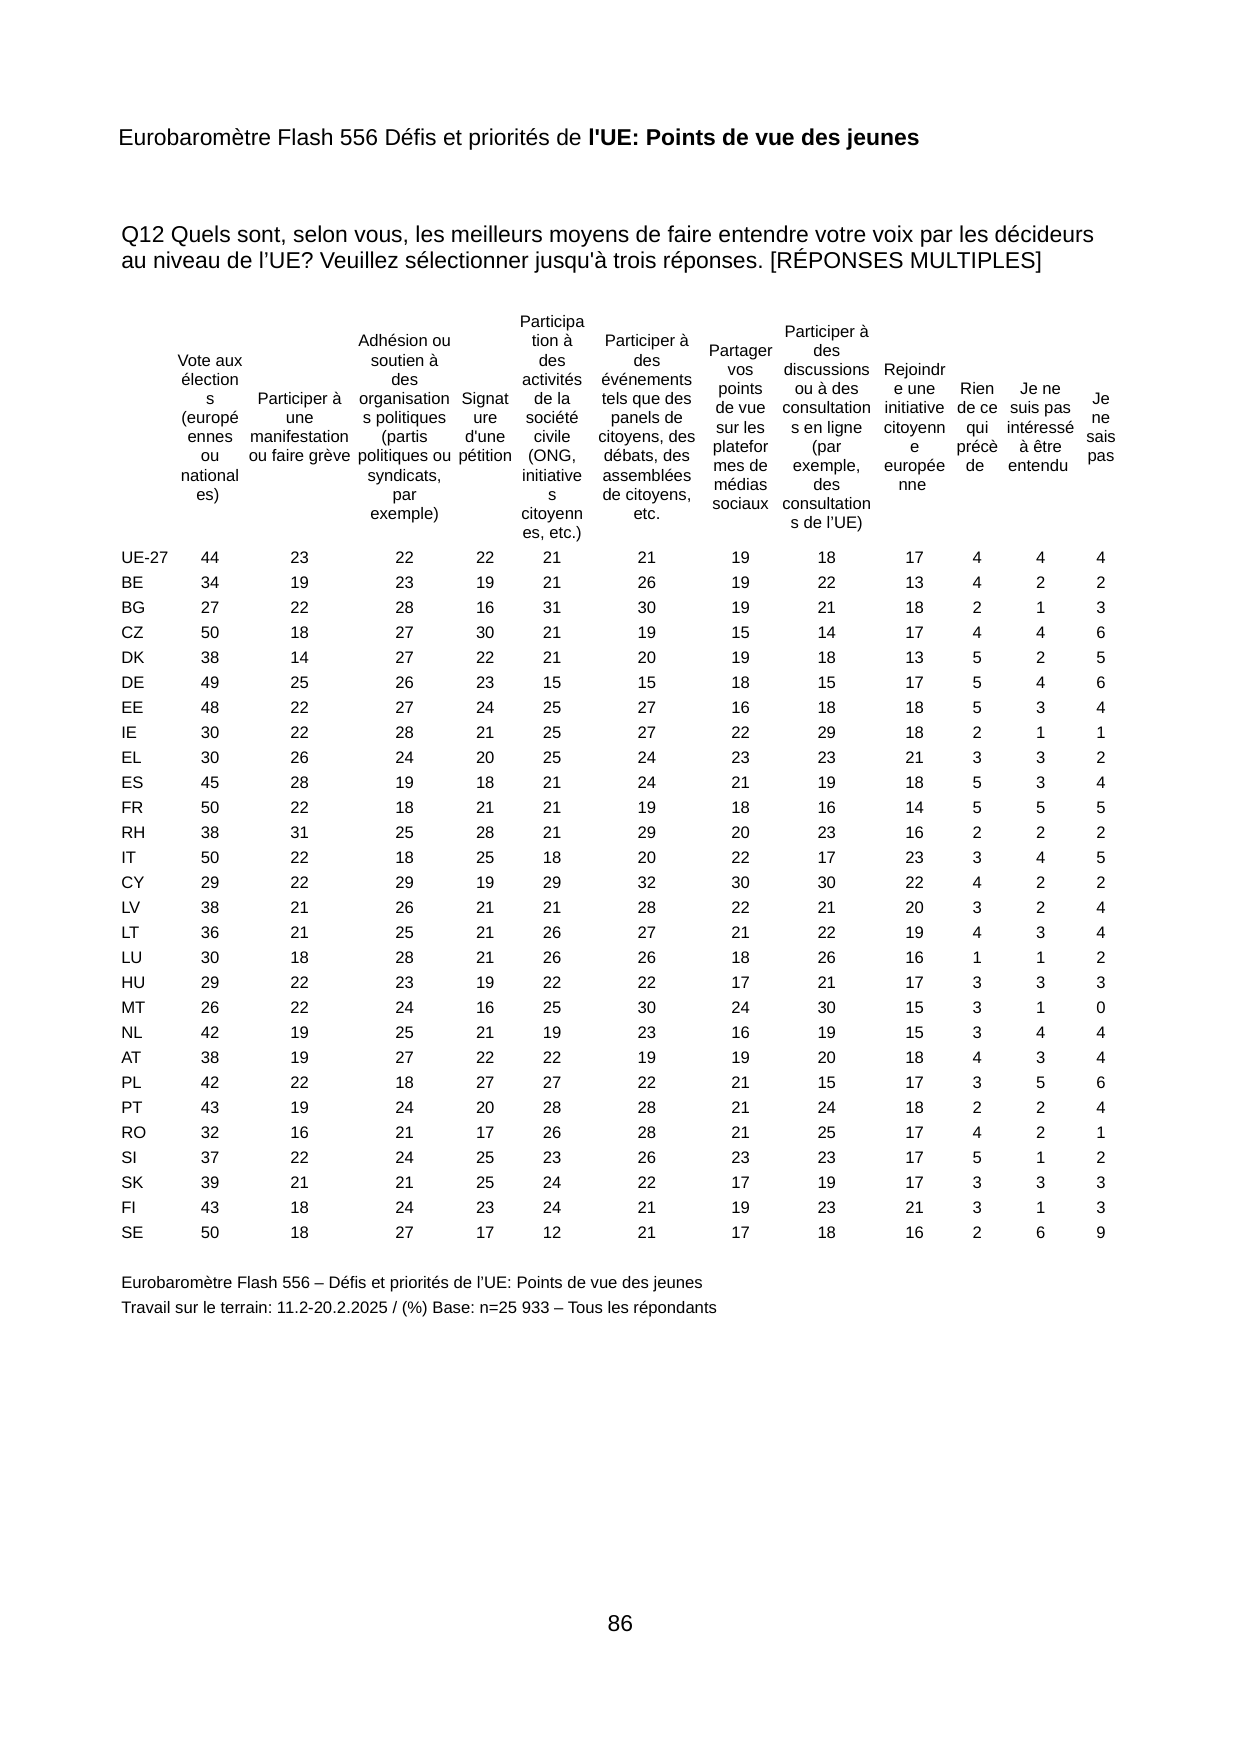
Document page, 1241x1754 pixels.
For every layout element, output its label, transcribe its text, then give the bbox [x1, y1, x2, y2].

table_cell 24 [354, 1145, 455, 1170]
table_cell [877, 1245, 952, 1270]
table_cell 4 [1079, 920, 1123, 945]
table_cell 16 [877, 945, 952, 970]
table_cell 19 [704, 570, 776, 595]
table_cell 42 [174, 1020, 245, 1045]
table_cell 23 [877, 845, 952, 870]
table_cell 30 [174, 745, 245, 770]
table_cell 18 [245, 945, 353, 970]
table_cell 23 [245, 545, 353, 570]
table_cell 4 [952, 1120, 1002, 1145]
table_cell 21 [704, 770, 776, 795]
table_cell DE [118, 670, 174, 695]
table_cell 1 [1002, 995, 1079, 1020]
table_cell 2 [1079, 1145, 1123, 1170]
table_cell 22 [704, 895, 776, 920]
table_cell 27 [589, 695, 704, 720]
table_cell 3 [952, 745, 1002, 770]
table_cell 16 [776, 795, 877, 820]
table_cell 6 [1002, 1220, 1079, 1245]
table_cell [1002, 1245, 1079, 1270]
table_cell [354, 1245, 455, 1270]
table_cell 18 [704, 945, 776, 970]
table_cell 21 [776, 595, 877, 620]
table_cell 19 [877, 920, 952, 945]
table_cell 21 [776, 895, 877, 920]
table_cell 21 [704, 1120, 776, 1145]
table_cell 4 [952, 870, 1002, 895]
table_cell 1 [1002, 1145, 1079, 1170]
table_cell ES [118, 770, 174, 795]
table_cell 23 [455, 1195, 515, 1220]
table_cell [776, 277, 877, 309]
table_cell 22 [589, 1170, 704, 1195]
table_cell 13 [877, 645, 952, 670]
table_cell 38 [174, 895, 245, 920]
table_cell 21 [589, 1195, 704, 1220]
table_cell 6 [1079, 1070, 1123, 1095]
table_cell 5 [952, 795, 1002, 820]
table_cell 22 [455, 645, 515, 670]
table_cell FR [118, 795, 174, 820]
table_cell 23 [704, 1145, 776, 1170]
table_cell 21 [589, 545, 704, 570]
table_cell 50 [174, 845, 245, 870]
table_cell 30 [455, 620, 515, 645]
table_header Q12 Quels sont, selon vous, les meilleurs moyens de faire entendre votre voix par les décideurs au niveau de l’UE? Veuillez sélectionner jusqu'à trois réponses. [RÉPONSES MULTIPLES] [118, 218, 1123, 277]
table_cell [515, 1245, 589, 1270]
table_cell 15 [704, 620, 776, 645]
table_cell MT [118, 995, 174, 1020]
table_cell 16 [877, 1220, 952, 1245]
table_cell 16 [455, 595, 515, 620]
table_cell 14 [877, 795, 952, 820]
table_cell 3 [1002, 770, 1079, 795]
table_cell [952, 277, 1002, 309]
table_cell 22 [704, 845, 776, 870]
table_cell [118, 277, 174, 309]
table_cell 2 [952, 1095, 1002, 1120]
table_cell 3 [1002, 920, 1079, 945]
table_cell 18 [515, 845, 589, 870]
table_cell 4 [1002, 620, 1079, 645]
table_cell 18 [354, 795, 455, 820]
table_cell 22 [245, 870, 353, 895]
table_cell 22 [245, 970, 353, 995]
table_cell 23 [776, 1195, 877, 1220]
table_cell [704, 1245, 776, 1270]
table_cell 21 [455, 1020, 515, 1045]
table_cell LT [118, 920, 174, 945]
table_cell 21 [354, 1170, 455, 1195]
table_cell 4 [1079, 545, 1123, 570]
table_cell 22 [776, 920, 877, 945]
table_cell 24 [515, 1170, 589, 1195]
table_cell 27 [354, 620, 455, 645]
table_cell 21 [704, 1070, 776, 1095]
table_cell CY [118, 870, 174, 895]
table_cell 4 [1002, 670, 1079, 695]
table_cell 22 [245, 720, 353, 745]
table_cell 17 [455, 1120, 515, 1145]
table_cell 24 [354, 1095, 455, 1120]
table_cell 32 [589, 870, 704, 895]
table_cell 4 [1002, 545, 1079, 570]
table_cell 18 [245, 620, 353, 645]
table_cell 43 [174, 1095, 245, 1120]
table_cell 22 [877, 870, 952, 895]
table_cell 17 [704, 970, 776, 995]
table_cell 18 [354, 845, 455, 870]
table_cell 26 [354, 670, 455, 695]
table_cell 4 [1002, 845, 1079, 870]
table_cell 25 [245, 670, 353, 695]
table_cell 22 [245, 995, 353, 1020]
table_cell 3 [952, 970, 1002, 995]
table_cell 28 [354, 595, 455, 620]
table_cell 19 [245, 1020, 353, 1045]
table_cell [877, 277, 952, 309]
table_cell 5 [952, 645, 1002, 670]
table_cell 24 [354, 745, 455, 770]
table_cell [118, 309, 174, 545]
table_cell 22 [245, 695, 353, 720]
table_cell LU [118, 945, 174, 970]
table_cell 18 [877, 770, 952, 795]
table_cell 6 [1079, 620, 1123, 645]
table_cell 26 [515, 920, 589, 945]
table_cell 21 [354, 1120, 455, 1145]
table_cell [1002, 277, 1079, 309]
table_cell 24 [515, 1195, 589, 1220]
table_cell 30 [174, 720, 245, 745]
table_cell 4 [1002, 1020, 1079, 1045]
table_cell 29 [776, 720, 877, 745]
table_cell 22 [245, 845, 353, 870]
table_cell 23 [354, 570, 455, 595]
table_cell 5 [952, 670, 1002, 695]
table_cell 27 [354, 695, 455, 720]
table_cell 2 [952, 595, 1002, 620]
table_cell 19 [776, 1020, 877, 1045]
table_cell 28 [589, 1095, 704, 1120]
table_cell 19 [455, 570, 515, 595]
table_cell 23 [704, 745, 776, 770]
table_cell BG [118, 595, 174, 620]
table_cell HU [118, 970, 174, 995]
table_cell 2 [1002, 820, 1079, 845]
table_cell 18 [776, 645, 877, 670]
table_cell 22 [589, 1070, 704, 1095]
table_cell 2 [1002, 870, 1079, 895]
table_cell 18 [776, 1220, 877, 1245]
table_cell 19 [704, 595, 776, 620]
table_cell 21 [245, 1170, 353, 1195]
table_cell UE-27 [118, 545, 174, 570]
table_cell [776, 1245, 877, 1270]
table_cell 4 [1079, 695, 1123, 720]
table_cell 25 [455, 1145, 515, 1170]
table_cell 3 [952, 895, 1002, 920]
table_cell 23 [589, 1020, 704, 1045]
table_cell 19 [589, 795, 704, 820]
table_cell 16 [877, 820, 952, 845]
table_cell 1 [1079, 720, 1123, 745]
table_cell 38 [174, 820, 245, 845]
table_cell 22 [589, 970, 704, 995]
table_cell EE [118, 695, 174, 720]
table_cell [455, 1245, 515, 1270]
table_cell 23 [776, 1145, 877, 1170]
table_cell 21 [877, 745, 952, 770]
table_cell 4 [952, 570, 1002, 595]
table_cell 27 [174, 595, 245, 620]
table_cell 25 [776, 1120, 877, 1145]
table_cell 18 [877, 1045, 952, 1070]
table_cell 27 [589, 720, 704, 745]
table_cell [174, 277, 245, 309]
table_cell 23 [776, 820, 877, 845]
table_cell PT [118, 1095, 174, 1120]
table_cell 18 [776, 545, 877, 570]
table_cell 15 [877, 1020, 952, 1045]
table_cell 21 [455, 895, 515, 920]
table_cell 6 [1079, 670, 1123, 695]
table_cell 22 [245, 795, 353, 820]
table_cell 18 [704, 795, 776, 820]
table_cell 43 [174, 1195, 245, 1220]
table_cell [174, 1245, 245, 1270]
table_cell 21 [455, 720, 515, 745]
table_cell 21 [877, 1195, 952, 1220]
table_cell 19 [704, 645, 776, 670]
table_cell Partager vos points de vue sur les plateformes de médias sociaux [704, 309, 776, 545]
table_cell 37 [174, 1145, 245, 1170]
table_cell 27 [455, 1070, 515, 1095]
table_cell 30 [776, 870, 877, 895]
table_cell LV [118, 895, 174, 920]
table_cell 19 [704, 1045, 776, 1070]
table_cell 18 [704, 670, 776, 695]
table_cell 38 [174, 1045, 245, 1070]
table_cell 18 [877, 1095, 952, 1120]
table_cell 17 [877, 1070, 952, 1095]
table_cell 23 [776, 745, 877, 770]
table_cell 30 [704, 870, 776, 895]
table_cell 26 [354, 895, 455, 920]
table_cell 25 [354, 920, 455, 945]
table_cell 19 [776, 770, 877, 795]
table_cell NL [118, 1020, 174, 1045]
table_cell [704, 277, 776, 309]
table_cell 15 [877, 995, 952, 1020]
table_cell 1 [1002, 595, 1079, 620]
table_cell 29 [174, 970, 245, 995]
table_cell 30 [174, 945, 245, 970]
table_cell 20 [455, 1095, 515, 1120]
table_cell 42 [174, 1070, 245, 1095]
table_cell 25 [515, 745, 589, 770]
table_cell 24 [589, 745, 704, 770]
table_cell Vote aux élections (européennes ou nationales) [174, 309, 245, 545]
table_cell 21 [515, 770, 589, 795]
table_cell 22 [455, 1045, 515, 1070]
table_cell 17 [455, 1220, 515, 1245]
table_cell 30 [589, 595, 704, 620]
table_cell IE [118, 720, 174, 745]
table_cell 5 [952, 1145, 1002, 1170]
table_cell 22 [245, 1145, 353, 1170]
table_cell 29 [515, 870, 589, 895]
table_cell 3 [952, 1195, 1002, 1220]
table_cell 20 [877, 895, 952, 920]
table_cell 22 [515, 1045, 589, 1070]
table_cell 19 [455, 870, 515, 895]
table_cell 3 [952, 1020, 1002, 1045]
table_cell 18 [245, 1220, 353, 1245]
table_cell Rejoindre une initiative citoyenne européenne [877, 309, 952, 545]
table_cell 2 [1079, 870, 1123, 895]
table_cell 17 [877, 545, 952, 570]
table_cell 17 [877, 1145, 952, 1170]
table_cell 30 [589, 995, 704, 1020]
table_cell 30 [776, 995, 877, 1020]
table_cell 12 [515, 1220, 589, 1245]
table_cell SK [118, 1170, 174, 1195]
table_cell 5 [1002, 795, 1079, 820]
table_cell 1 [952, 945, 1002, 970]
table_cell 2 [1079, 820, 1123, 845]
table_cell [589, 277, 704, 309]
table_cell EL [118, 745, 174, 770]
table_cell 18 [877, 720, 952, 745]
table_cell 21 [515, 895, 589, 920]
table_cell [245, 1245, 353, 1270]
table_cell 26 [589, 570, 704, 595]
table_cell 21 [455, 795, 515, 820]
table_cell 22 [455, 545, 515, 570]
table_cell 26 [515, 1120, 589, 1145]
table_cell 19 [245, 1095, 353, 1120]
table_cell 25 [515, 695, 589, 720]
table_cell 15 [776, 670, 877, 695]
table_cell IT [118, 845, 174, 870]
table_cell 4 [952, 1045, 1002, 1070]
table_cell 2 [1079, 570, 1123, 595]
table_cell [455, 277, 515, 309]
table_cell SE [118, 1220, 174, 1245]
table_cell 17 [877, 670, 952, 695]
table_cell 28 [589, 1120, 704, 1145]
table_cell 1 [1002, 720, 1079, 745]
table_cell 17 [704, 1170, 776, 1195]
table_cell 20 [704, 820, 776, 845]
table_cell 3 [1002, 1170, 1079, 1195]
table_cell [1079, 277, 1123, 309]
table_cell 3 [952, 1070, 1002, 1095]
table_cell FI [118, 1195, 174, 1220]
table_cell 2 [1002, 895, 1079, 920]
table_cell 29 [174, 870, 245, 895]
table_cell 19 [589, 1045, 704, 1070]
table_cell 24 [354, 995, 455, 1020]
table_cell 20 [776, 1045, 877, 1070]
table_cell 29 [354, 870, 455, 895]
table_cell 5 [952, 695, 1002, 720]
table_cell 49 [174, 670, 245, 695]
table_cell [589, 1245, 704, 1270]
table_cell 2 [1079, 945, 1123, 970]
table_cell [952, 1245, 1002, 1270]
table_cell RH [118, 820, 174, 845]
table_cell [354, 277, 455, 309]
table_cell 15 [515, 670, 589, 695]
table_cell 36 [174, 920, 245, 945]
table_cell 44 [174, 545, 245, 570]
table_cell 22 [704, 720, 776, 745]
table_cell 23 [354, 970, 455, 995]
table_cell RO [118, 1120, 174, 1145]
table_cell 17 [877, 970, 952, 995]
table_cell 9 [1079, 1220, 1123, 1245]
table_cell Signature d'une pétition [455, 309, 515, 545]
table_cell 21 [245, 920, 353, 945]
table_cell [515, 277, 589, 309]
table_cell 18 [354, 1070, 455, 1095]
table_cell 2 [1079, 745, 1123, 770]
table_cell CZ [118, 620, 174, 645]
table_cell 5 [952, 770, 1002, 795]
table_cell 19 [245, 570, 353, 595]
table_cell 4 [952, 920, 1002, 945]
table_cell 4 [1079, 1095, 1123, 1120]
table_cell 31 [515, 595, 589, 620]
table_cell 22 [245, 595, 353, 620]
table_cell 2 [1002, 570, 1079, 595]
table_cell 3 [952, 995, 1002, 1020]
table_cell Je ne sais pas [1079, 309, 1123, 545]
table_cell Adhésion ou soutien à des organisations politiques (partis politiques ou syndicats, par exemple) [354, 309, 455, 545]
table_cell 50 [174, 1220, 245, 1245]
table_cell 4 [952, 620, 1002, 645]
table_cell 3 [1002, 745, 1079, 770]
table_cell 21 [515, 795, 589, 820]
table_cell 3 [1079, 1195, 1123, 1220]
table_cell 19 [245, 1045, 353, 1070]
table_cell 28 [354, 720, 455, 745]
table_cell 25 [354, 1020, 455, 1045]
table_cell 17 [776, 845, 877, 870]
table_cell 15 [589, 670, 704, 695]
table_cell 19 [704, 545, 776, 570]
table_cell 50 [174, 620, 245, 645]
table_cell 27 [354, 1045, 455, 1070]
table_cell 20 [589, 645, 704, 670]
table_cell 26 [174, 995, 245, 1020]
table_cell 15 [776, 1070, 877, 1095]
table_cell 25 [455, 1170, 515, 1195]
table_cell 26 [245, 745, 353, 770]
table_cell 18 [455, 770, 515, 795]
table_cell Eurobaromètre Flash 556 – Défis et priorités de l’UE: Points de vue des jeunes [118, 1270, 1123, 1295]
table_cell SI [118, 1145, 174, 1170]
table_cell 26 [589, 1145, 704, 1170]
table_cell Travail sur le terrain: 11.2-20.2.2025 / (%) Base: n=25 933 – Tous les répondants [118, 1295, 1123, 1320]
table_cell 26 [515, 945, 589, 970]
table_cell 21 [245, 895, 353, 920]
table_cell Participation à des activités de la société civile (ONG, initiatives citoyennes, etc.) [515, 309, 589, 545]
table_cell 45 [174, 770, 245, 795]
table_cell 2 [952, 720, 1002, 745]
table_cell 28 [354, 945, 455, 970]
table_cell 2 [1002, 1095, 1079, 1120]
table_cell 4 [952, 545, 1002, 570]
table_cell 21 [515, 820, 589, 845]
table_cell 14 [776, 620, 877, 645]
table_cell 17 [877, 1120, 952, 1145]
table_cell 0 [1079, 995, 1123, 1020]
table_cell 5 [1002, 1070, 1079, 1095]
table_cell 5 [1079, 645, 1123, 670]
table_cell 1 [1002, 1195, 1079, 1220]
table_cell 29 [589, 820, 704, 845]
table_cell 28 [589, 895, 704, 920]
table_cell 3 [1002, 970, 1079, 995]
table_cell 24 [776, 1095, 877, 1120]
table_cell 26 [776, 945, 877, 970]
table_cell 22 [776, 570, 877, 595]
table_cell 3 [1079, 1170, 1123, 1195]
table_cell 4 [1079, 1020, 1123, 1045]
table_cell 27 [515, 1070, 589, 1095]
table_cell 5 [1079, 795, 1123, 820]
table_cell Participer à des discussions ou à des consultations en ligne (par exemple, des consultations de l’UE) [776, 309, 877, 545]
table_cell 21 [455, 945, 515, 970]
table_cell 5 [1079, 845, 1123, 870]
table_cell 17 [877, 620, 952, 645]
table_cell 24 [354, 1195, 455, 1220]
table_cell 17 [877, 1170, 952, 1195]
table_cell 20 [455, 745, 515, 770]
table_cell DK [118, 645, 174, 670]
table_cell 18 [877, 695, 952, 720]
table_cell 25 [455, 845, 515, 870]
table_cell 21 [704, 1095, 776, 1120]
table_cell 48 [174, 695, 245, 720]
table_cell [245, 277, 353, 309]
table_cell 3 [952, 1170, 1002, 1195]
table_cell 21 [515, 645, 589, 670]
table_cell 22 [354, 545, 455, 570]
table_cell 18 [245, 1195, 353, 1220]
table_cell 26 [589, 945, 704, 970]
table_cell [1079, 1245, 1123, 1270]
table_cell 4 [1079, 895, 1123, 920]
table_cell 28 [455, 820, 515, 845]
table_cell BE [118, 570, 174, 595]
table_cell 39 [174, 1170, 245, 1195]
table_cell 21 [455, 920, 515, 945]
table_cell 19 [455, 970, 515, 995]
table_cell 3 [1002, 1045, 1079, 1070]
table_cell 1 [1002, 945, 1079, 970]
table_cell 21 [704, 920, 776, 945]
table_cell 16 [704, 1020, 776, 1045]
table_cell 25 [515, 720, 589, 745]
table_cell 3 [1002, 695, 1079, 720]
table_cell 21 [776, 970, 877, 995]
table_cell 24 [455, 695, 515, 720]
table_cell 38 [174, 645, 245, 670]
table_cell 34 [174, 570, 245, 595]
table_cell 14 [245, 645, 353, 670]
table_cell AT [118, 1045, 174, 1070]
table_cell 13 [877, 570, 952, 595]
table_cell 4 [1079, 770, 1123, 795]
table_cell 3 [952, 845, 1002, 870]
table_cell 27 [354, 1220, 455, 1245]
table_cell 21 [515, 545, 589, 570]
table_cell 23 [515, 1145, 589, 1170]
table_cell 50 [174, 795, 245, 820]
table_cell 28 [245, 770, 353, 795]
table_cell 27 [589, 920, 704, 945]
table_cell 19 [354, 770, 455, 795]
table_cell 16 [245, 1120, 353, 1145]
table_cell 2 [952, 1220, 1002, 1245]
table_cell 21 [515, 620, 589, 645]
table_cell 21 [589, 1220, 704, 1245]
table_cell 16 [704, 695, 776, 720]
table_cell 20 [589, 845, 704, 870]
table_cell 24 [589, 770, 704, 795]
table_cell 31 [245, 820, 353, 845]
table_cell 27 [354, 645, 455, 670]
table_cell 18 [776, 695, 877, 720]
table_cell 22 [245, 1070, 353, 1095]
table_cell 17 [704, 1220, 776, 1245]
table_cell Je ne suis pas intéressé à être entendu [1002, 309, 1079, 545]
table_cell 19 [704, 1195, 776, 1220]
table_cell 1 [1079, 1120, 1123, 1145]
table_cell 28 [515, 1095, 589, 1120]
table_cell 25 [354, 820, 455, 845]
table_cell 21 [515, 570, 589, 595]
table_cell 2 [1002, 1120, 1079, 1145]
table_cell 24 [704, 995, 776, 1020]
table_cell 3 [1079, 595, 1123, 620]
table_cell 23 [455, 670, 515, 695]
table_cell Rien de ce qui précède [952, 309, 1002, 545]
table_cell 2 [952, 820, 1002, 845]
table_cell 18 [877, 595, 952, 620]
table_cell Participer à des événements tels que des panels de citoyens, des débats, des assemblées de citoyens, etc. [589, 309, 704, 545]
table_cell 19 [776, 1170, 877, 1195]
table_cell Participer à une manifestation ou faire grève [245, 309, 353, 545]
table_cell 22 [515, 970, 589, 995]
table_cell 3 [1079, 970, 1123, 995]
table_cell 19 [515, 1020, 589, 1045]
table_cell 4 [1079, 1045, 1123, 1070]
table_cell 25 [515, 995, 589, 1020]
table_cell PL [118, 1070, 174, 1095]
table_cell 16 [455, 995, 515, 1020]
table_cell 19 [589, 620, 704, 645]
table_cell 32 [174, 1120, 245, 1145]
table_cell [118, 1245, 174, 1270]
table_cell 2 [1002, 645, 1079, 670]
